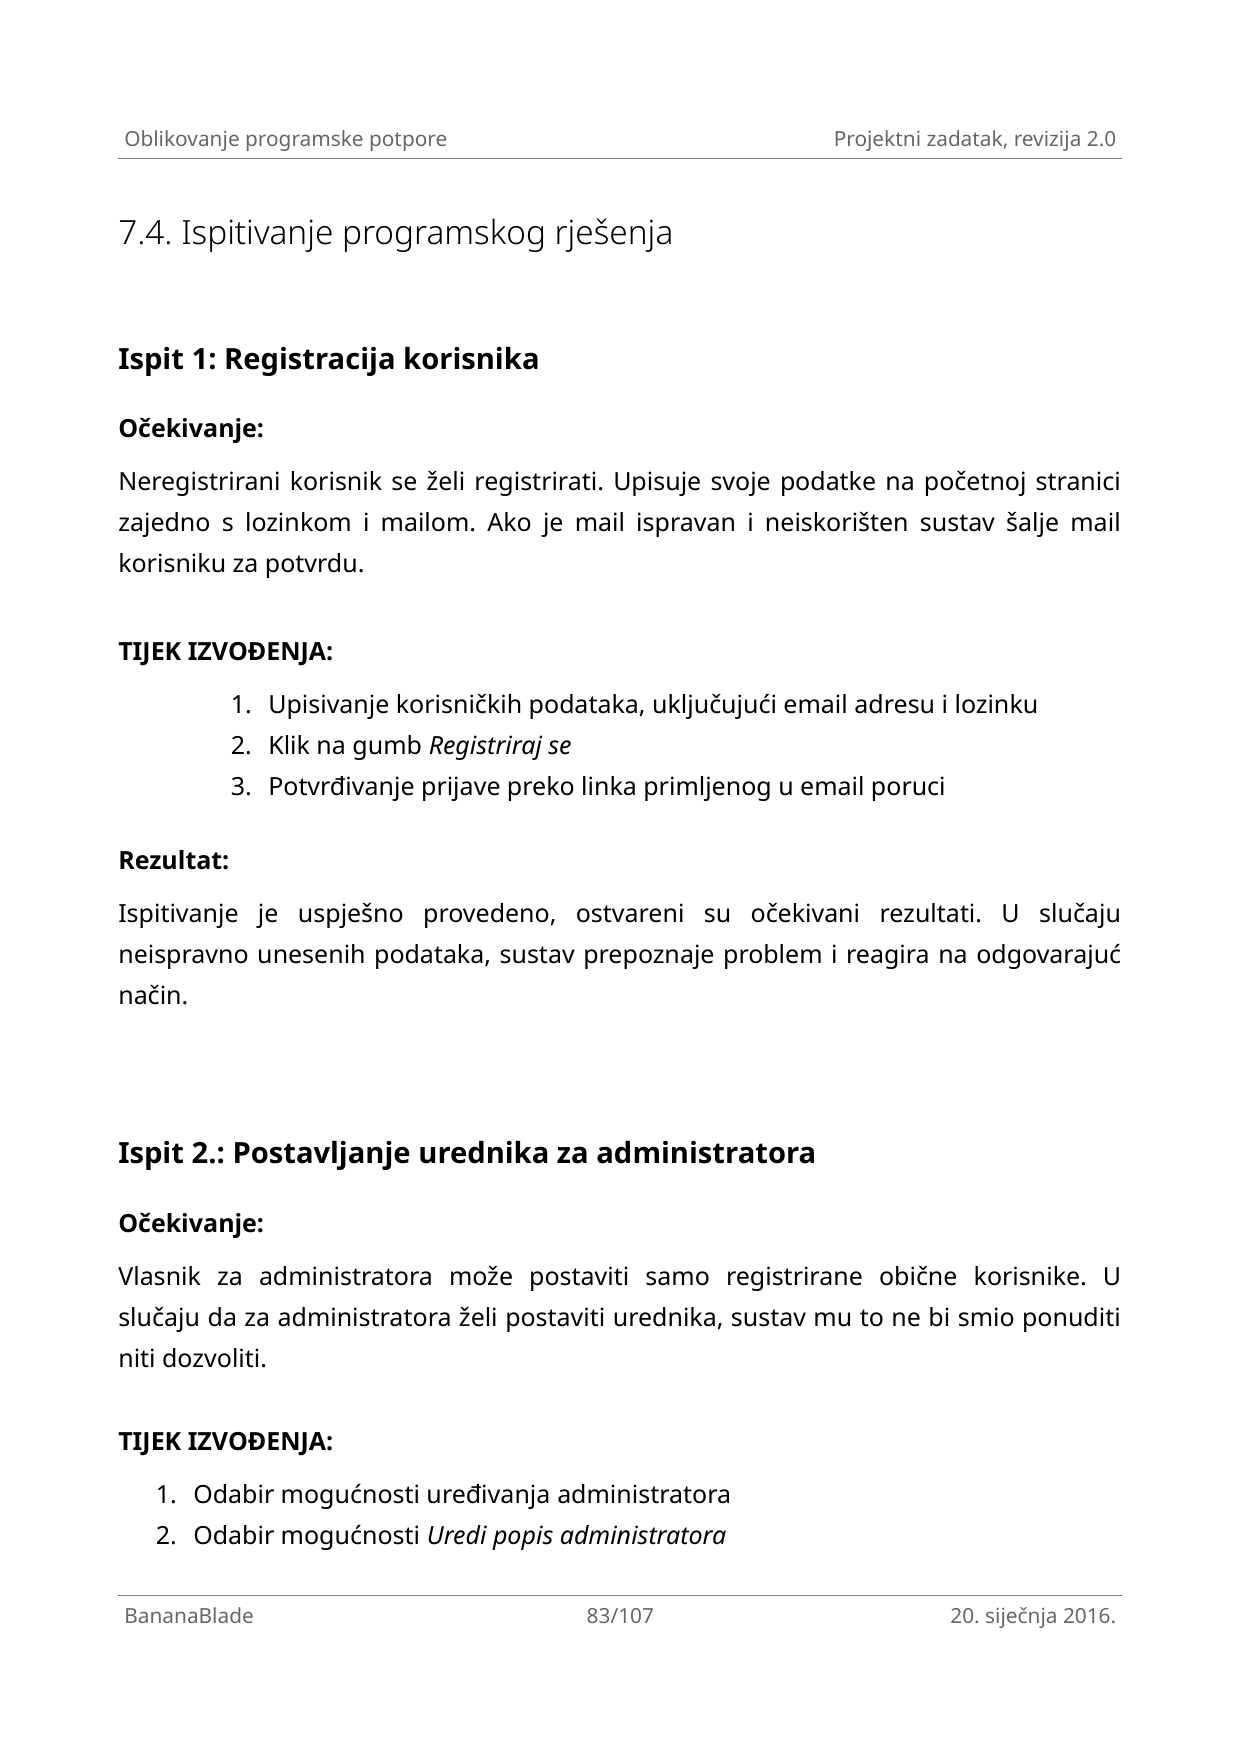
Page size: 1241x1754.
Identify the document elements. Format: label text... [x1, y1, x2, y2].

subtitle 7.4. Ispitivanje programskog rješenja [118, 209, 1122, 254]
subtitle TIJEK IZVOĐENJA: [118, 633, 1122, 667]
subtitle Očekivanje: [118, 411, 1122, 445]
list Upisivanje korisničkih podataka, uključujući email adresu i lozinku [231, 687, 1122, 721]
subtitle Ispit 2.: Postavljanje urednika za administratora [118, 1133, 1122, 1172]
subtitle Ispit 1: Registracija korisnika [118, 290, 1122, 378]
list Odabir mogućnosti uređivanja administratora [156, 1477, 1122, 1511]
subtitle Rezultat: [118, 843, 1122, 877]
text Vlasnik za administratora može postaviti samo registrirane obične korisnike. U slučaju da za administratora želi postaviti urednika, sustav mu to ne bi smio ponuditi niti dozvoliti. [118, 1259, 1122, 1374]
subtitle Očekivanje: [118, 1205, 1122, 1239]
subtitle TIJEK IZVOĐENJA: [118, 1423, 1122, 1457]
list Klik na gumb Registriraj se [231, 728, 1122, 762]
list Odabir mogućnosti Uredi popis administratora [156, 1517, 1122, 1551]
text Neregistrirani korisnik se želi registrirati. Upisuje svoje podatke na početnoj stranici zajedno s lozinkom i mailom. Ako je mail ispravan i neiskorišten sustav šalje mail korisniku za potvrdu. [118, 464, 1122, 580]
text Ispitivanje je uspješno provedeno, ostvareni su očekivani rezultati. U slučaju neispravno unesenih podataka, sustav prepoznaje problem i reagira na odgovarajuć način. [118, 896, 1122, 1012]
list Potvrđivanje prijave preko linka primljenog u email poruci [231, 768, 1122, 802]
